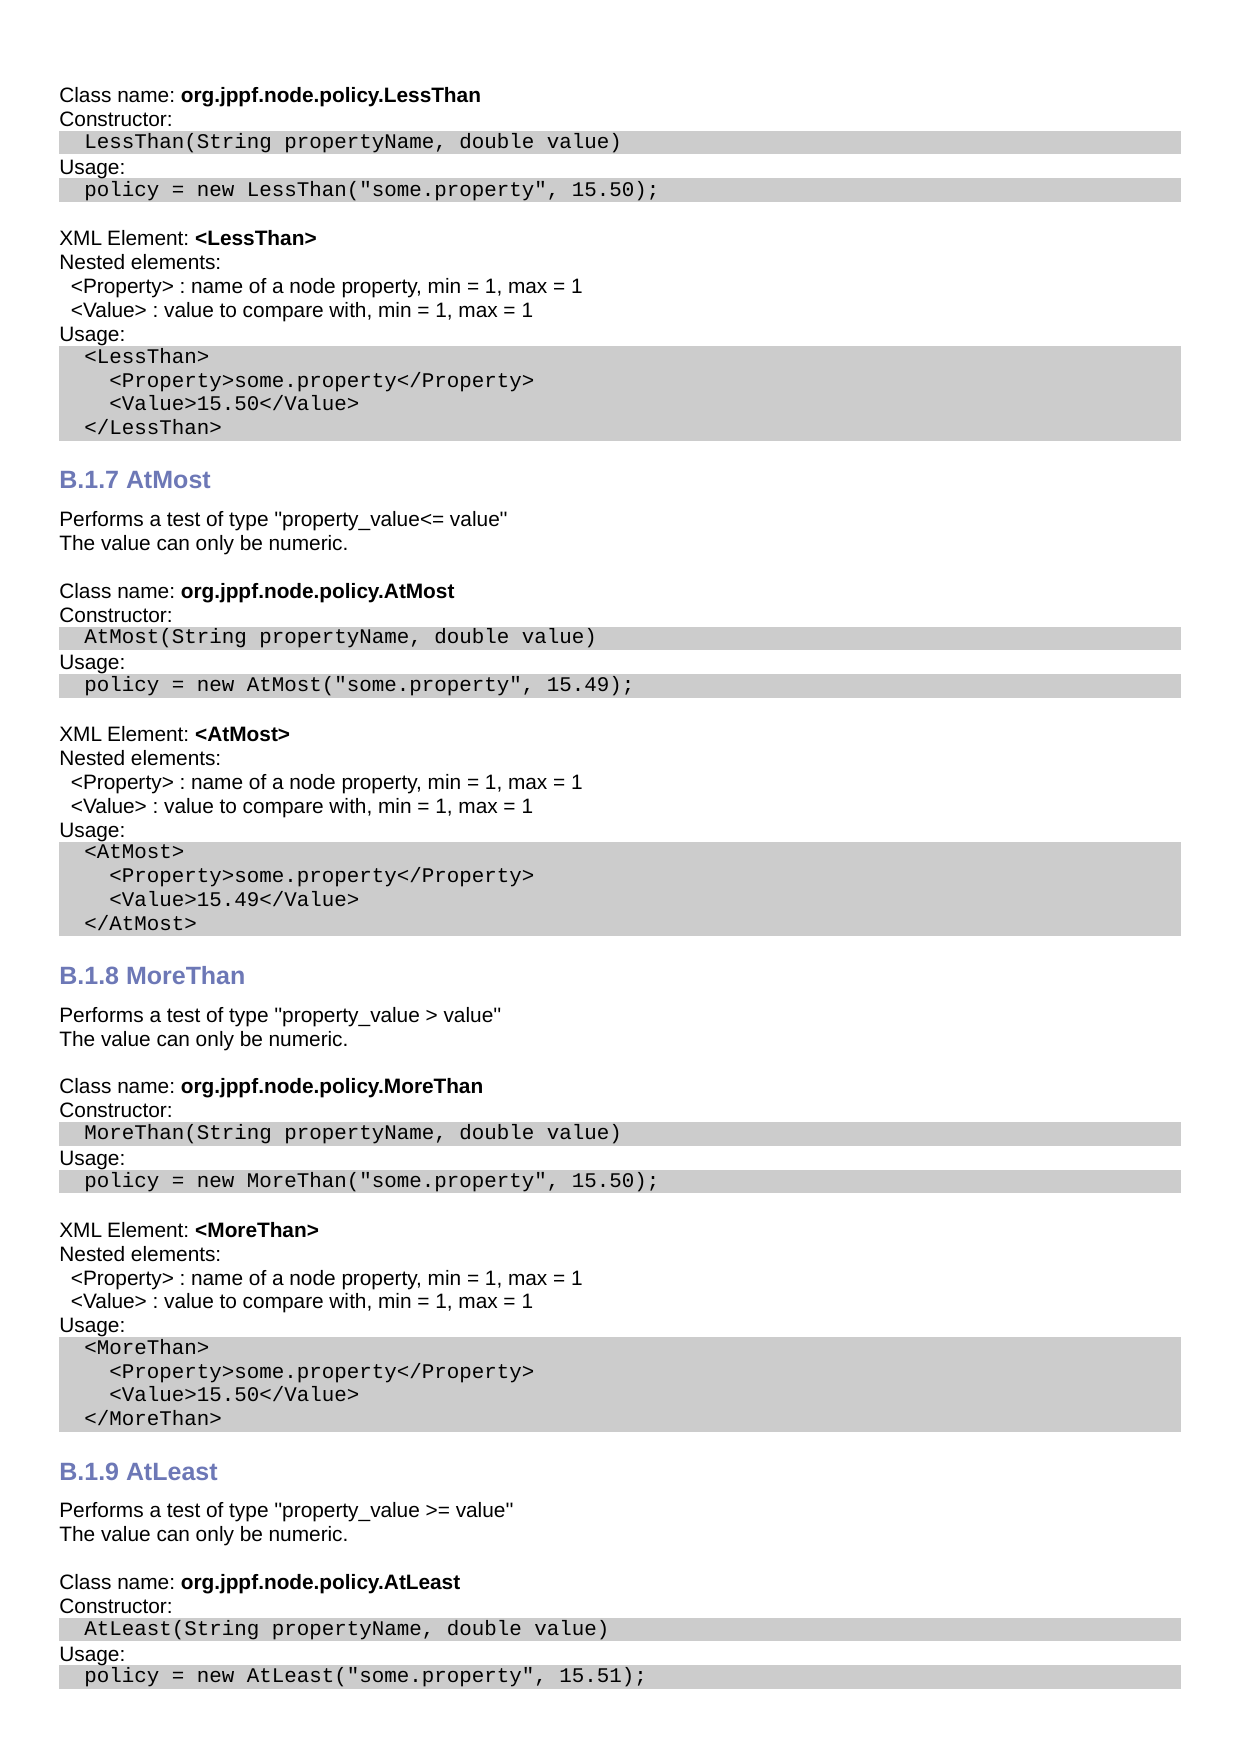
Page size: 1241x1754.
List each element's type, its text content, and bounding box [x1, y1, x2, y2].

text AtLeast(String propertyName, double value) [59, 1618, 1181, 1641]
text </LessThan> [59, 417, 1181, 441]
text Class name: org.jppf.node.policy.MoreThan [59, 1074, 1181, 1098]
text The value can only be numeric. [59, 1522, 1181, 1546]
text policy = new LessThan("some.property", 15.50); [59, 178, 1181, 202]
text <Value> : value to compare with, min = 1, max = 1 [59, 794, 1181, 818]
text Class name: org.jppf.node.policy.LessThan [59, 83, 1181, 107]
text <Property> : name of a node property, min = 1, max = 1 [59, 274, 1181, 298]
text The value can only be numeric. [59, 531, 1181, 555]
text Usage: [59, 1313, 1181, 1337]
text <Value>15.50</Value> [59, 1384, 1181, 1408]
subtitle AtLeast [59, 1457, 1181, 1486]
text Constructor: [59, 603, 1181, 627]
text <MoreThan> [59, 1337, 1181, 1361]
text XML Element: <MoreThan> [59, 1217, 1181, 1241]
text </AtMost> [59, 912, 1181, 936]
text </MoreThan> [59, 1408, 1181, 1432]
text Nested elements: [59, 746, 1181, 770]
text Performs a test of type ''property_value > value'' [59, 1002, 1181, 1026]
text <Property> : name of a node property, min = 1, max = 1 [59, 770, 1181, 794]
text policy = new AtLeast("some.property", 15.51); [59, 1665, 1181, 1689]
text Performs a test of type ''property_value<= value'' [59, 507, 1181, 531]
text XML Element: <AtMost> [59, 722, 1181, 746]
text Performs a test of type ''property_value >= value'' [59, 1498, 1181, 1522]
subtitle AtMost [59, 466, 1181, 494]
text Constructor: [59, 1098, 1181, 1122]
text LessThan(String propertyName, double value) [59, 131, 1181, 154]
text <Value>15.49</Value> [59, 889, 1181, 912]
text Usage: [59, 1146, 1181, 1170]
text <Value> : value to compare with, min = 1, max = 1 [59, 1289, 1181, 1313]
subtitle MoreThan [59, 961, 1181, 990]
text Nested elements: [59, 250, 1181, 274]
text MoreThan(String propertyName, double value) [59, 1122, 1181, 1146]
text <Property>some.property</Property> [59, 1361, 1181, 1384]
text Usage: [59, 154, 1181, 178]
text <AtMost> [59, 842, 1181, 865]
text <Value> : value to compare with, min = 1, max = 1 [59, 298, 1181, 322]
text <Value>15.50</Value> [59, 393, 1181, 417]
text policy = new MoreThan("some.property", 15.50); [59, 1170, 1181, 1193]
text <Property>some.property</Property> [59, 865, 1181, 889]
text AtMost(String propertyName, double value) [59, 627, 1181, 650]
text <Property> : name of a node property, min = 1, max = 1 [59, 1265, 1181, 1289]
text Usage: [59, 818, 1181, 842]
text Class name: org.jppf.node.policy.AtLeast [59, 1570, 1181, 1594]
text Class name: org.jppf.node.policy.AtMost [59, 579, 1181, 603]
text Constructor: [59, 1594, 1181, 1618]
text Constructor: [59, 107, 1181, 131]
text <LessThan> [59, 346, 1181, 369]
text Usage: [59, 1641, 1181, 1665]
text Usage: [59, 322, 1181, 346]
text Usage: [59, 650, 1181, 674]
text policy = new AtMost("some.property", 15.49); [59, 674, 1181, 698]
text <Property>some.property</Property> [59, 369, 1181, 393]
text Nested elements: [59, 1241, 1181, 1265]
text The value can only be numeric. [59, 1026, 1181, 1050]
text XML Element: <LessThan> [59, 226, 1181, 250]
